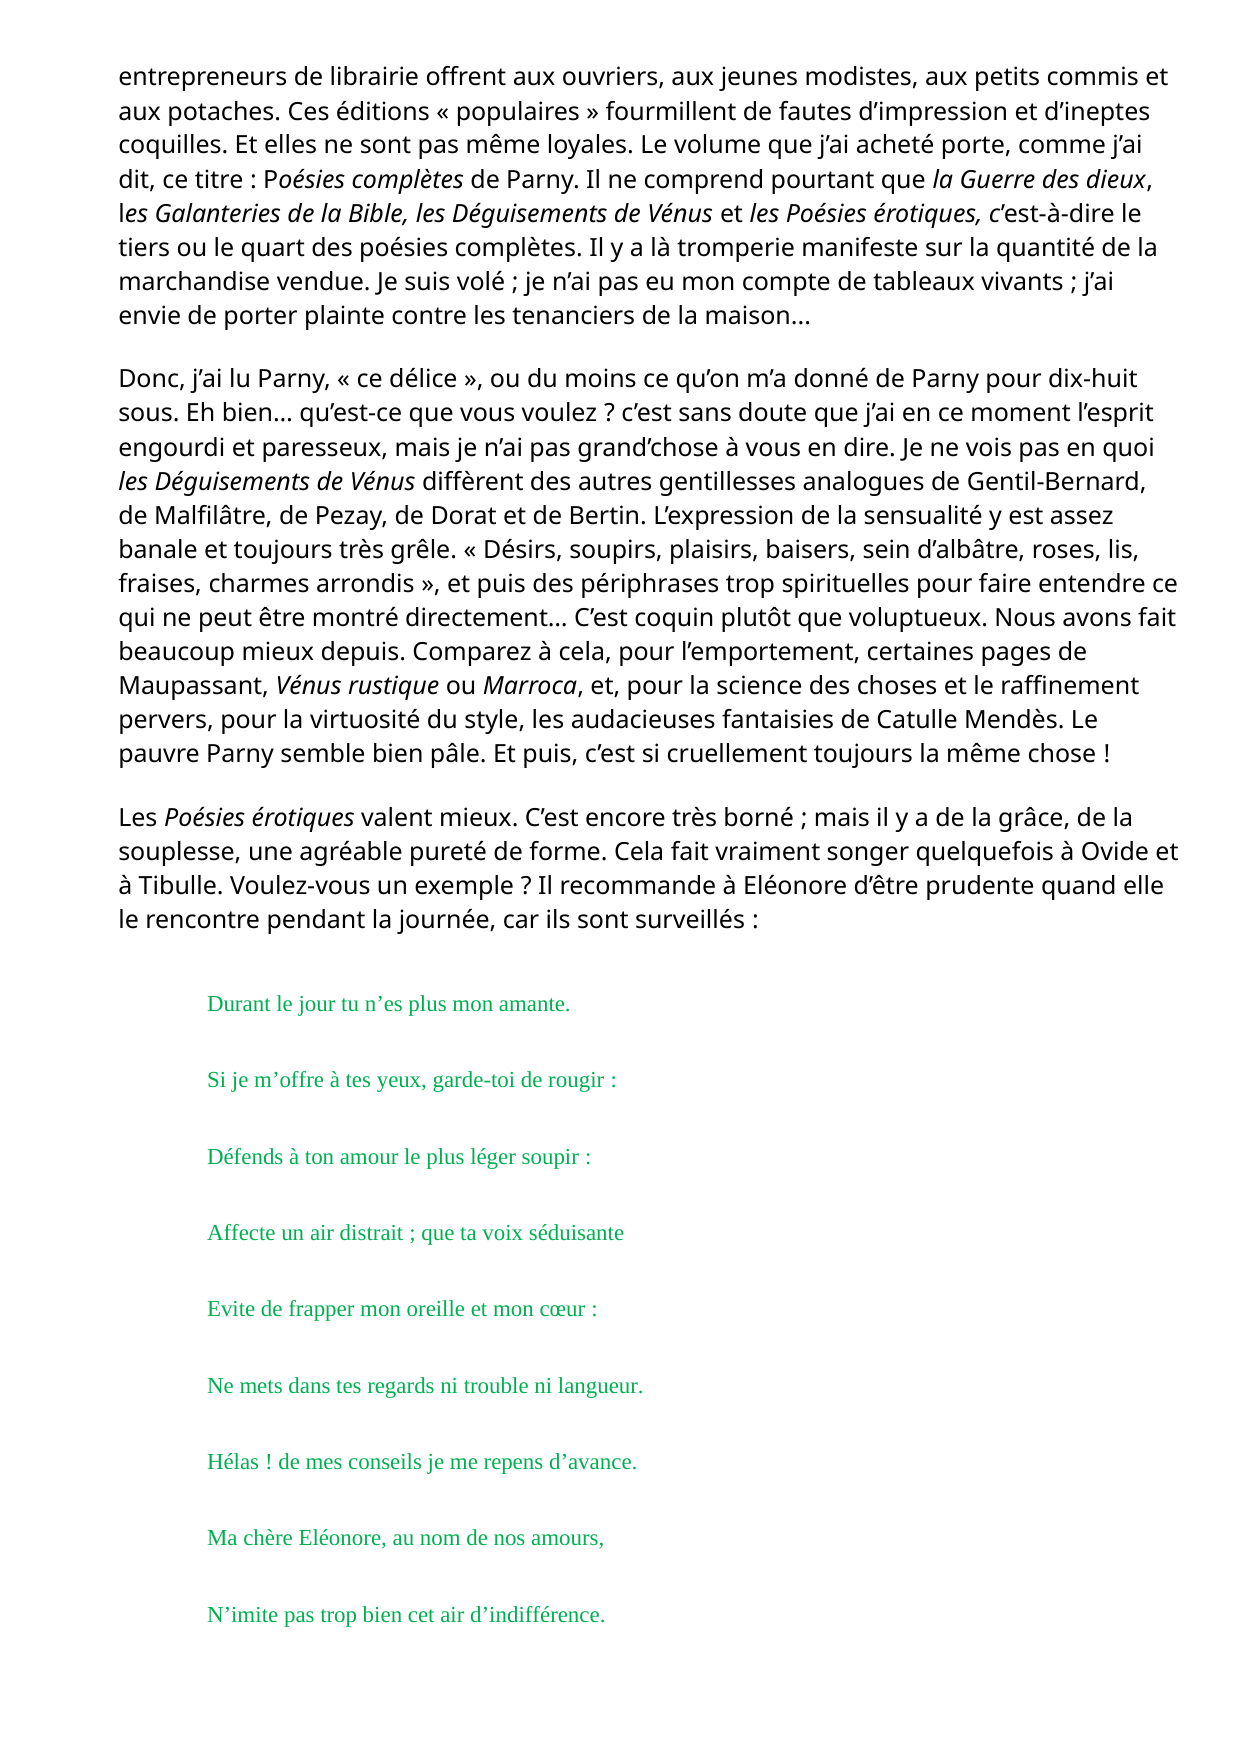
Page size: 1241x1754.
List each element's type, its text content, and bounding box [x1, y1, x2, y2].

text Ne mets dans tes regards ni trouble ni langueur. [207, 1372, 1181, 1398]
text Si je m’offre à tes yeux, garde-toi de rougir : [207, 1066, 1181, 1093]
text Evite de frapper mon oreille et mon cœur : [207, 1295, 1181, 1322]
text Hélas ! de mes conseils je me repens d’avance. [207, 1448, 1181, 1474]
text Les Poésies érotiques valent mieux. C’est encore très borné ; mais il y a de la grâce, de la souplesse, une agréable pureté de forme. Cela fait vraiment songer quelquefois à Ovide et à Tibulle. Voulez-vous un exemple ? Il recommande à Eléonore d’être prudente quand elle le rencontre pendant la journée, car ils sont surveillés : [118, 799, 1181, 936]
text Ma chère Eléonore, au nom de nos amours, [207, 1524, 1181, 1551]
text entrepreneurs de librairie offrent aux ouvriers, aux jeunes modistes, aux petits commis et aux potaches. Ces éditions « populaires » fourmillent de fautes d’impression et d’ineptes coquilles. Et elles ne sont pas même loyales. Le volume que j’ai acheté porte, comme j’ai dit, ce titre : Poésies complètes de Parny. Il ne comprend pourtant que la Guerre des dieux, les Galanteries de la Bible, les Déguisements de Vénus et les Poésies érotiques, c’est-à-dire le tiers ou le quart des poésies complètes. Il y a là tromperie manifeste sur la quantité de la marchandise vendue. Je suis volé ; je n’ai pas eu mon compte de tableaux vivants ; j’ai envie de porter plainte contre les tenanciers de la maison... [118, 59, 1181, 332]
text N’imite pas trop bien cet air d’indifférence. [207, 1601, 1181, 1627]
text Durant le jour tu n’es plus mon amante. [207, 990, 1181, 1016]
text Défends à ton amour le plus léger soupir : [207, 1143, 1181, 1169]
text Affecte un air distrait ; que ta voix séduisante [207, 1219, 1181, 1245]
text Donc, j’ai lu Parny, « ce délice », ou du moins ce qu’on m’a donné de Parny pour dix-huit sous. Eh bien… qu’est-ce que vous voulez ? c’est sans doute que j’ai en ce moment l’esprit engourdi et paresseux, mais je n’ai pas grand’chose à vous en dire. Je ne vois pas en quoi les Déguisements de Vénus diffèrent des autres gentillesses analogues de Gentil-Bernard, de Malfilâtre, de Pezay, de Dorat et de Bertin. L’expression de la sensualité y est assez banale et toujours très grêle. « Désirs, soupirs, plaisirs, baisers, sein d’albâtre, roses, lis, fraises, charmes arrondis », et puis des périphrases trop spirituelles pour faire entendre ce qui ne peut être montré directement… C’est coquin plutôt que voluptueux. Nous avons fait beaucoup mieux depuis. Comparez à cela, pour l’emportement, certaines pages de Maupassant, Vénus rustique ou Marroca, et, pour la science des choses et le raffinement pervers, pour la virtuosité du style, les audacieuses fantaisies de Catulle Mendès. Le pauvre Parny semble bien pâle. Et puis, c’est si cruellement toujours la même chose ! [118, 361, 1181, 770]
